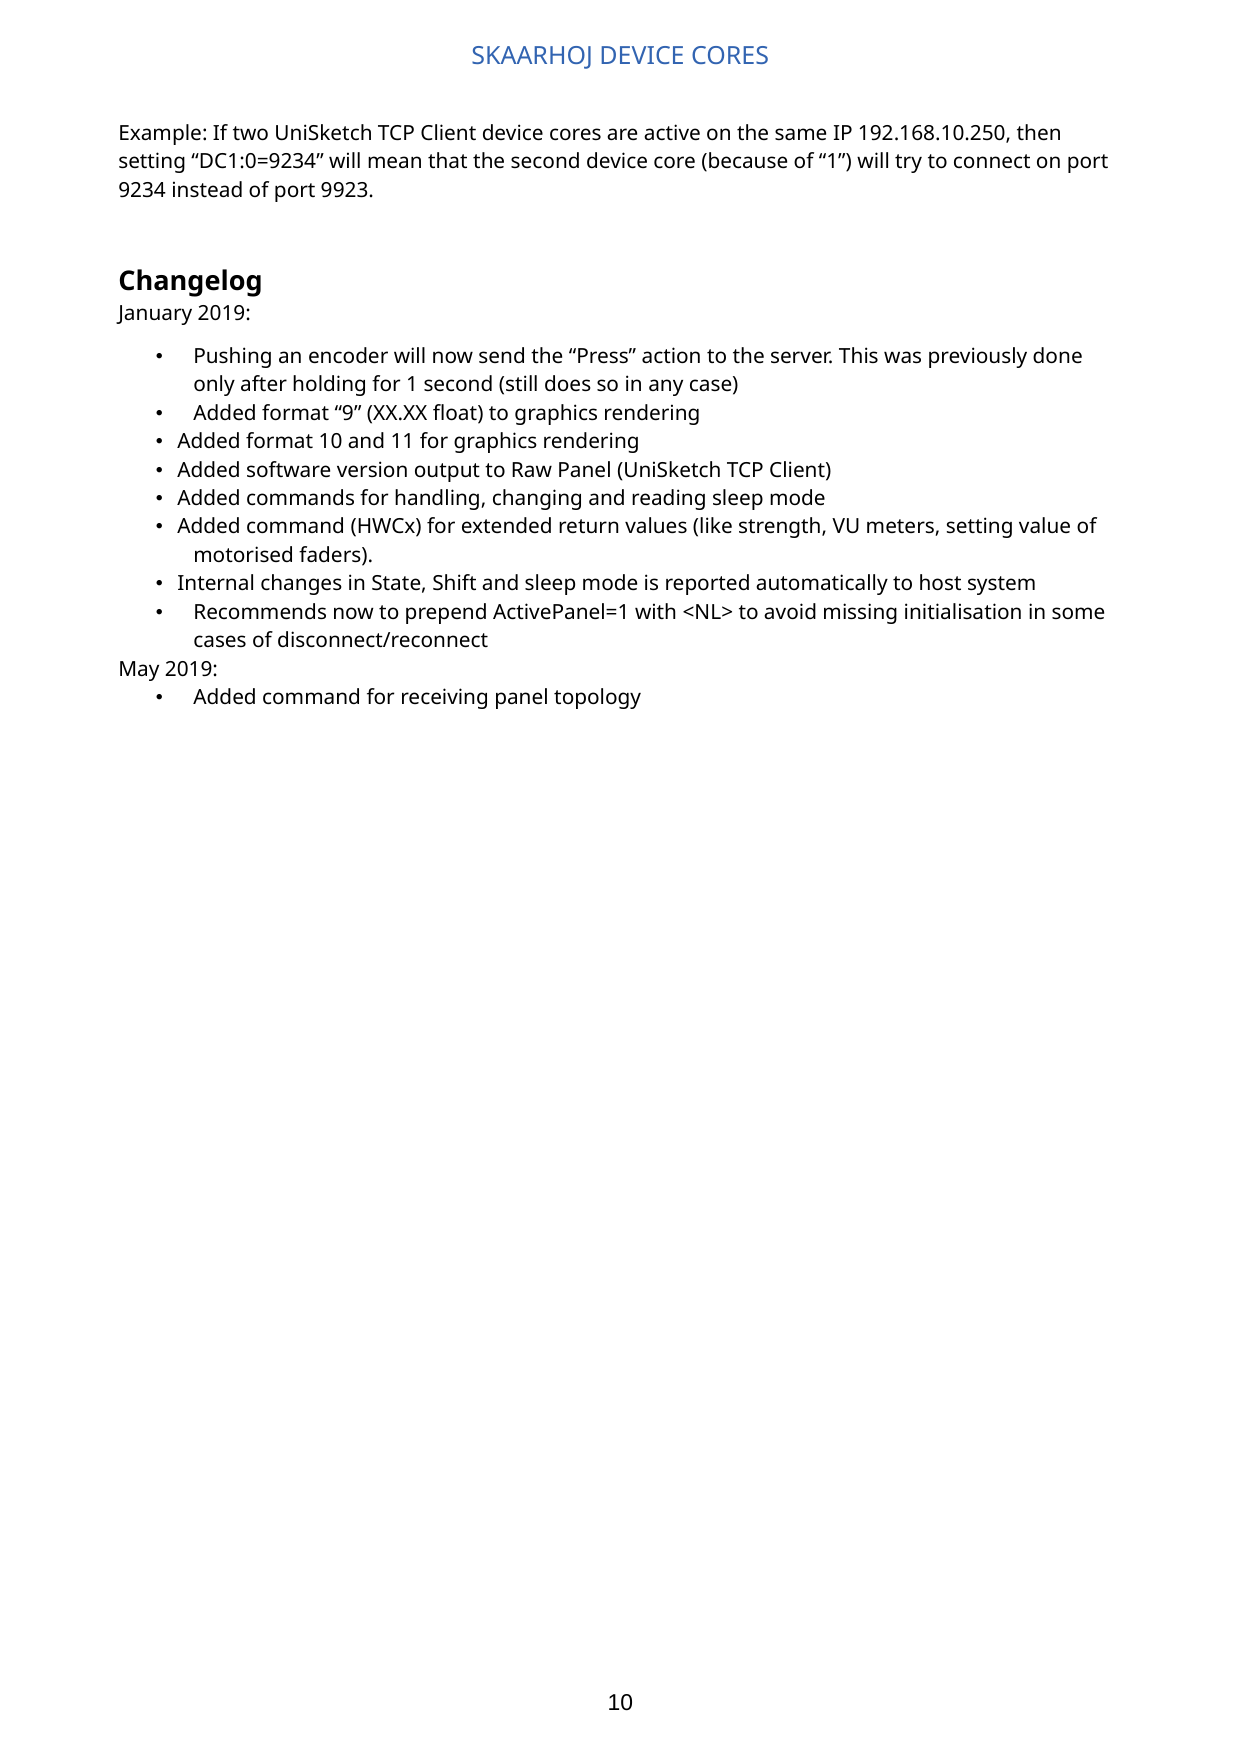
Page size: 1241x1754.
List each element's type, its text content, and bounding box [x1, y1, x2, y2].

subtitle Changelog [118, 261, 1122, 298]
list Added format “9” (XX.XX float) to graphics rendering [156, 398, 1122, 426]
list Internal changes in State, Shift and sleep mode is reported automatically to host system [156, 568, 1122, 597]
list Pushing an encoder will now send the “Press” action to the server. This was previously done only after holding for 1 second (still does so in any case) [156, 341, 1122, 398]
text January 2019: [118, 298, 1122, 326]
list Recommends now to prepend ActivePanel=1 with <NL> to avoid missing initialisation in some cases of disconnect/reconnect [156, 597, 1122, 654]
list Added command for receiving panel topology [156, 682, 1122, 711]
list Added commands for handling, changing and reading sleep mode [156, 483, 1122, 512]
list Added format 10 and 11 for graphics rendering [156, 426, 1122, 455]
list Added command (HWCx) for extended return values (like strength, VU meters, setting value of motorised faders). [156, 512, 1122, 568]
text May 2019: [118, 654, 1122, 682]
text Example: If two UniSketch TCP Client device cores are active on the same IP 192.168.10.250, then setting “DC1:0=9234” will mean that the second device core (because of “1”) will try to connect on port 9234 instead of port 9923. [118, 118, 1122, 203]
list Added software version output to Raw Panel (UniSketch TCP Client) [156, 455, 1122, 483]
